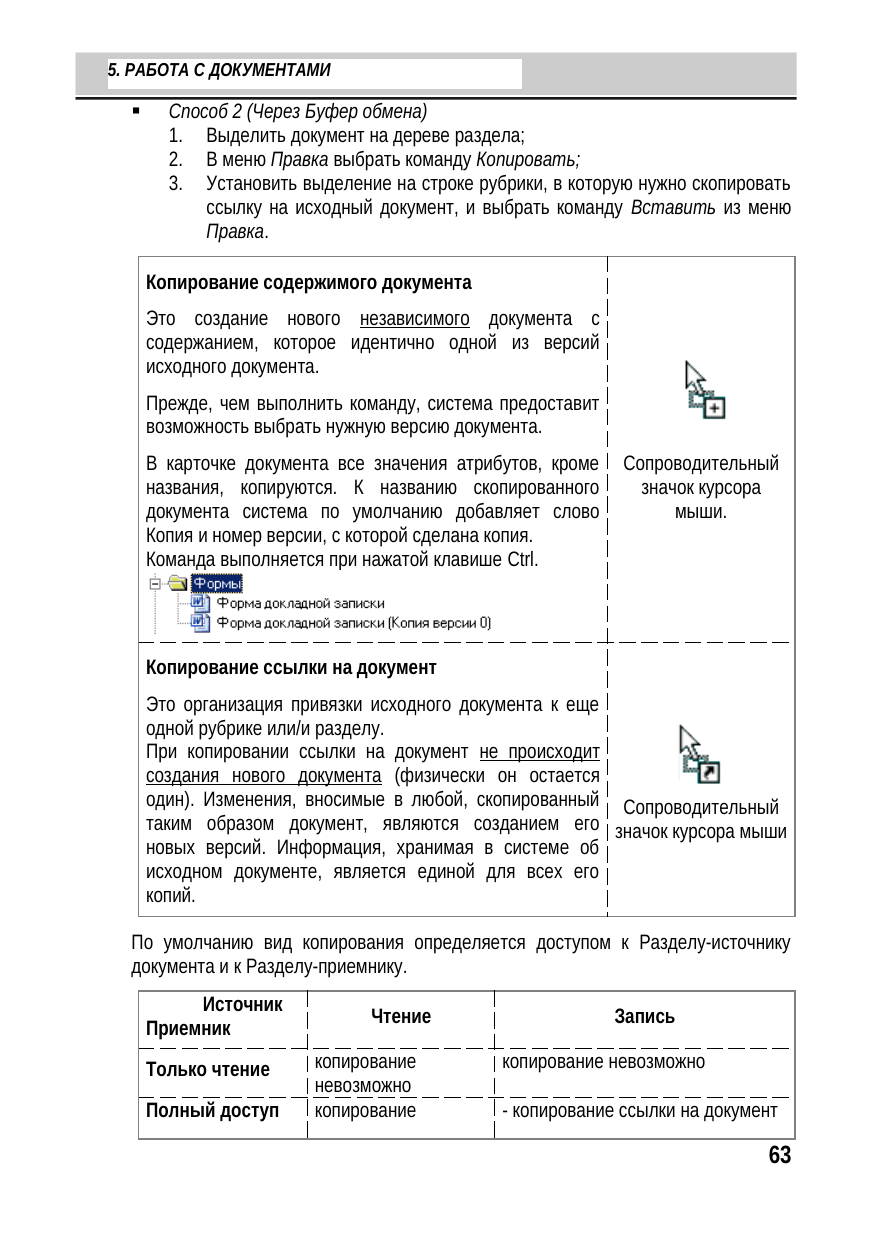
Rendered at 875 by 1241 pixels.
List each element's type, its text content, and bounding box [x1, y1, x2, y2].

list Установить выделение на строке рубрики, в которую нужно скопировать ссылку на исходный документ, и выбрать команду Вставить из меню Правка. [169, 171, 791, 243]
table_cell - копирование ссылки на документ [495, 1097, 794, 1138]
table_header Источник Приемник [139, 992, 307, 1048]
table_cell копирование [307, 1097, 495, 1138]
list Выделить документ на дереве раздела; [169, 123, 791, 147]
table_header Копирование содержимого документа Это создание нового независимого документа с содержанием, которое идентично одной из версий исходного документа. Прежде, чем выполнить команду, система предоставит возможность выбрать нужную версию документа. В карточке документа все значения атрибутов, кроме названия, копируются. К названию скопированного документа система по умолчанию добавляет слово Копия и номер версии, с которой сделана копия. Команда выполняется при нажатой клавише Ctrl. [139, 257, 607, 642]
table_cell Только чтение [139, 1048, 307, 1097]
list Способ 2 (Через Буфер обмена) [131, 100, 791, 123]
table_cell Копирование ссылки на документ Это организация привязки исходного документа к еще одной рубрике или/и разделу. При копировании ссылки на документ не происходит создания нового документа (физически он остается один). Изменения, вносимые в любой, скопированный таким образом документ, являются созданием его новых версий. Информация, хранимая в системе об исходном документе, является единой для всех его копий. [139, 642, 607, 916]
table_cell Полный доступ [139, 1097, 307, 1138]
list В меню Правка выбрать команду Копировать; [169, 147, 791, 171]
table_cell копирование невозможно [495, 1048, 794, 1097]
table_cell копирование невозможно [307, 1048, 495, 1097]
table_header Сопроводительный значок курсора мыши. [607, 257, 794, 642]
text По умолчанию вид копирования определяется доступом к Разделу-источнику документа и к Разделу-приемнику. [131, 929, 791, 977]
table_header Запись [495, 992, 794, 1048]
table_cell Сопроводительный значок курсора мыши [607, 642, 794, 916]
table_header Чтение [307, 992, 495, 1048]
